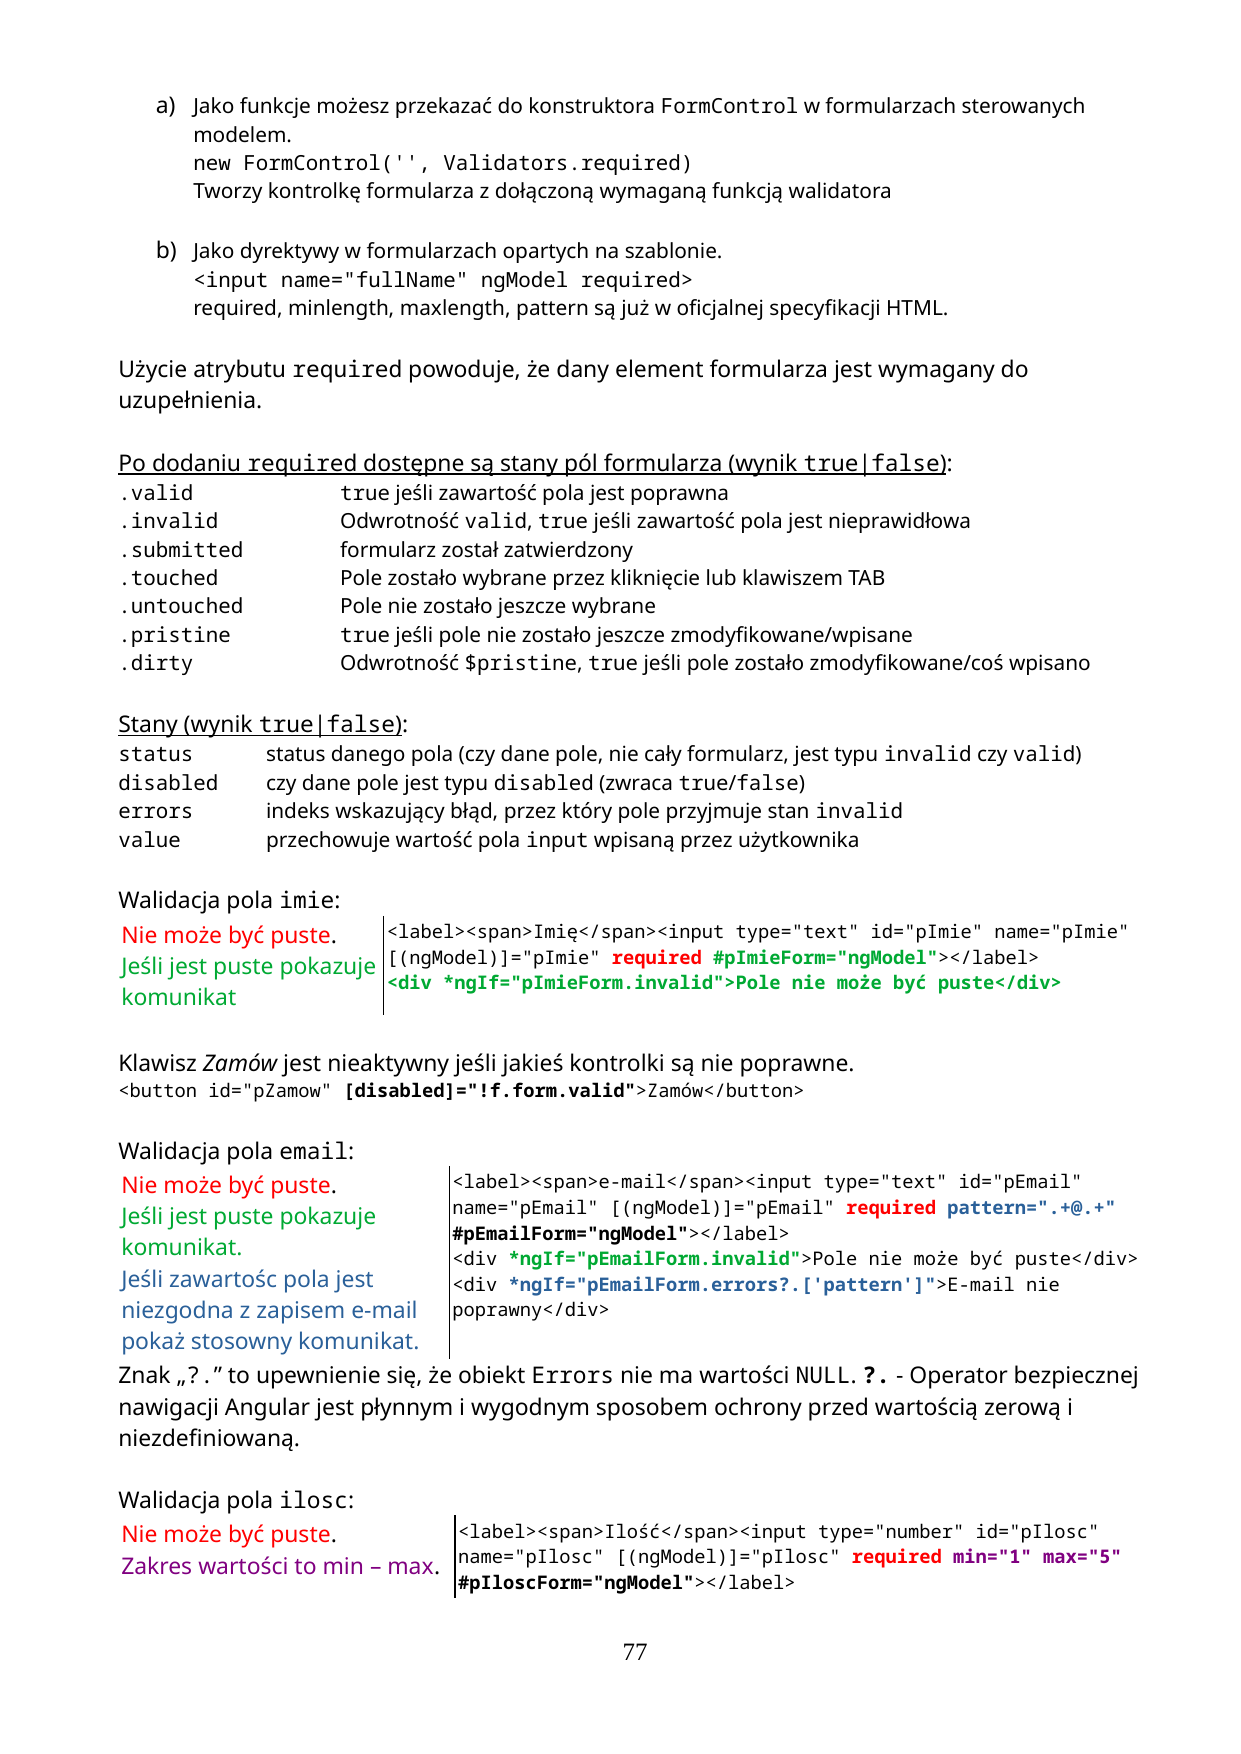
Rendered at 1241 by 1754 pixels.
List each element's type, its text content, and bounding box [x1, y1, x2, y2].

text Stany (wynik true|false): [118, 708, 1152, 739]
list Jako funkcje możesz przekazać do konstruktora FormControl w formularzach sterowanych modelem. [156, 88, 1152, 148]
text errors indeks wskazujący błąd, przez który pole przyjmuje stan invalid [118, 796, 1152, 825]
text .invalid Odwrotność valid, true jeśli zawartość pola jest nieprawidłowa [118, 506, 1152, 535]
text .touched Pole zostało wybrane przez kliknięcie lub klawiszem TAB [118, 563, 1152, 592]
text .valid true jeśli zawartość pola jest poprawna [118, 478, 1152, 506]
text disabled czy dane pole jest typu disabled (zwraca true/false) [118, 768, 1152, 796]
text .untouched Pole nie zostało jeszcze wybrane [118, 592, 1152, 620]
table_header Nie może być puste. Jeśli jest puste pokazuje komunikat [118, 916, 383, 1015]
text Walidacja pola imie: [118, 884, 1152, 916]
text value przechowuje wartość pola input wpisaną przez użytkownika [118, 825, 1152, 853]
table_header Nie może być puste. Zakres wartości to min – max. [118, 1515, 454, 1598]
text Po dodaniu required dostępne są stany pól formularza (wynik true|false): [118, 447, 1152, 478]
text Walidacja pola ilosc: [118, 1484, 1152, 1515]
text .submitted formularz został zatwierdzony [118, 535, 1152, 563]
table_header Nie może być puste. Jeśli jest puste pokazuje komunikat. Jeśli zawartośc pola jest niezgodna z zapisem e-mail pokaż stosowny komunikat. [118, 1166, 449, 1359]
text .pristine true jeśli pole nie zostało jeszcze zmodyfikowane/wpisane [118, 620, 1152, 648]
text Walidacja pola email: [118, 1134, 1152, 1166]
list new FormControl('', Validators.required) [156, 148, 1152, 177]
text Klawisz Zamów jest nieaktywny jeśli jakieś kontrolki są nie poprawne. [118, 1047, 1152, 1078]
list Tworzy kontrolkę formularza z dołączoną wymaganą funkcją walidatora [156, 177, 1152, 205]
table_header <label><span>Imię</span><input type="text" id="pImie" name="pImie" [(ngModel)]="pImie" required #pImieForm="ngModel"></label> <div *ngIf="pImieForm.invalid">Pole nie może być puste</div> [384, 916, 1152, 1015]
text Użycie atrybutu required powoduje, że dany element formularza jest wymagany do uzupełnienia. [118, 353, 1152, 415]
text Znak „?.” to upewnienie się, że obiekt Errors nie ma wartości NULL. ?. - Operator bezpiecznej nawigacji Angular jest płynnym i wygodnym sposobem ochrony przed wartością zerową i niezdefiniowaną. [118, 1359, 1152, 1453]
list Jako dyrektywy w formularzach opartych na szablonie. [156, 233, 1152, 265]
list required, minlength, maxlength, pattern są już w oficjalnej specyfikacji HTML. [156, 293, 1152, 322]
table_header <label><span>Ilość</span><input type="number" id="pIlosc" name="pIlosc" [(ngModel)]="pIlosc" required min="1" max="5" #pIloscForm="ngModel"></label> [456, 1515, 1152, 1598]
table_header <label><span>e-mail</span><input type="text" id="pEmail" name="pEmail" [(ngModel)]="pEmail" required pattern=".+@.+" #pEmailForm="ngModel"></label> <div *ngIf="pEmailForm.invalid">Pole nie może być puste</div> <div *ngIf="pEmailForm.errors?.['pattern']">E-mail nie poprawny</div> [450, 1166, 1152, 1359]
text status status danego pola (czy dane pole, nie cały formularz, jest typu invalid czy valid) [118, 739, 1152, 768]
text <button id="pZamow" [disabled]="!f.form.valid">Zamów</button> [118, 1078, 1152, 1103]
list <input name="fullName" ngModel required> [156, 265, 1152, 293]
text .dirty Odwrotność $pristine, true jeśli pole zostało zmodyfikowane/coś wpisano [118, 648, 1152, 677]
